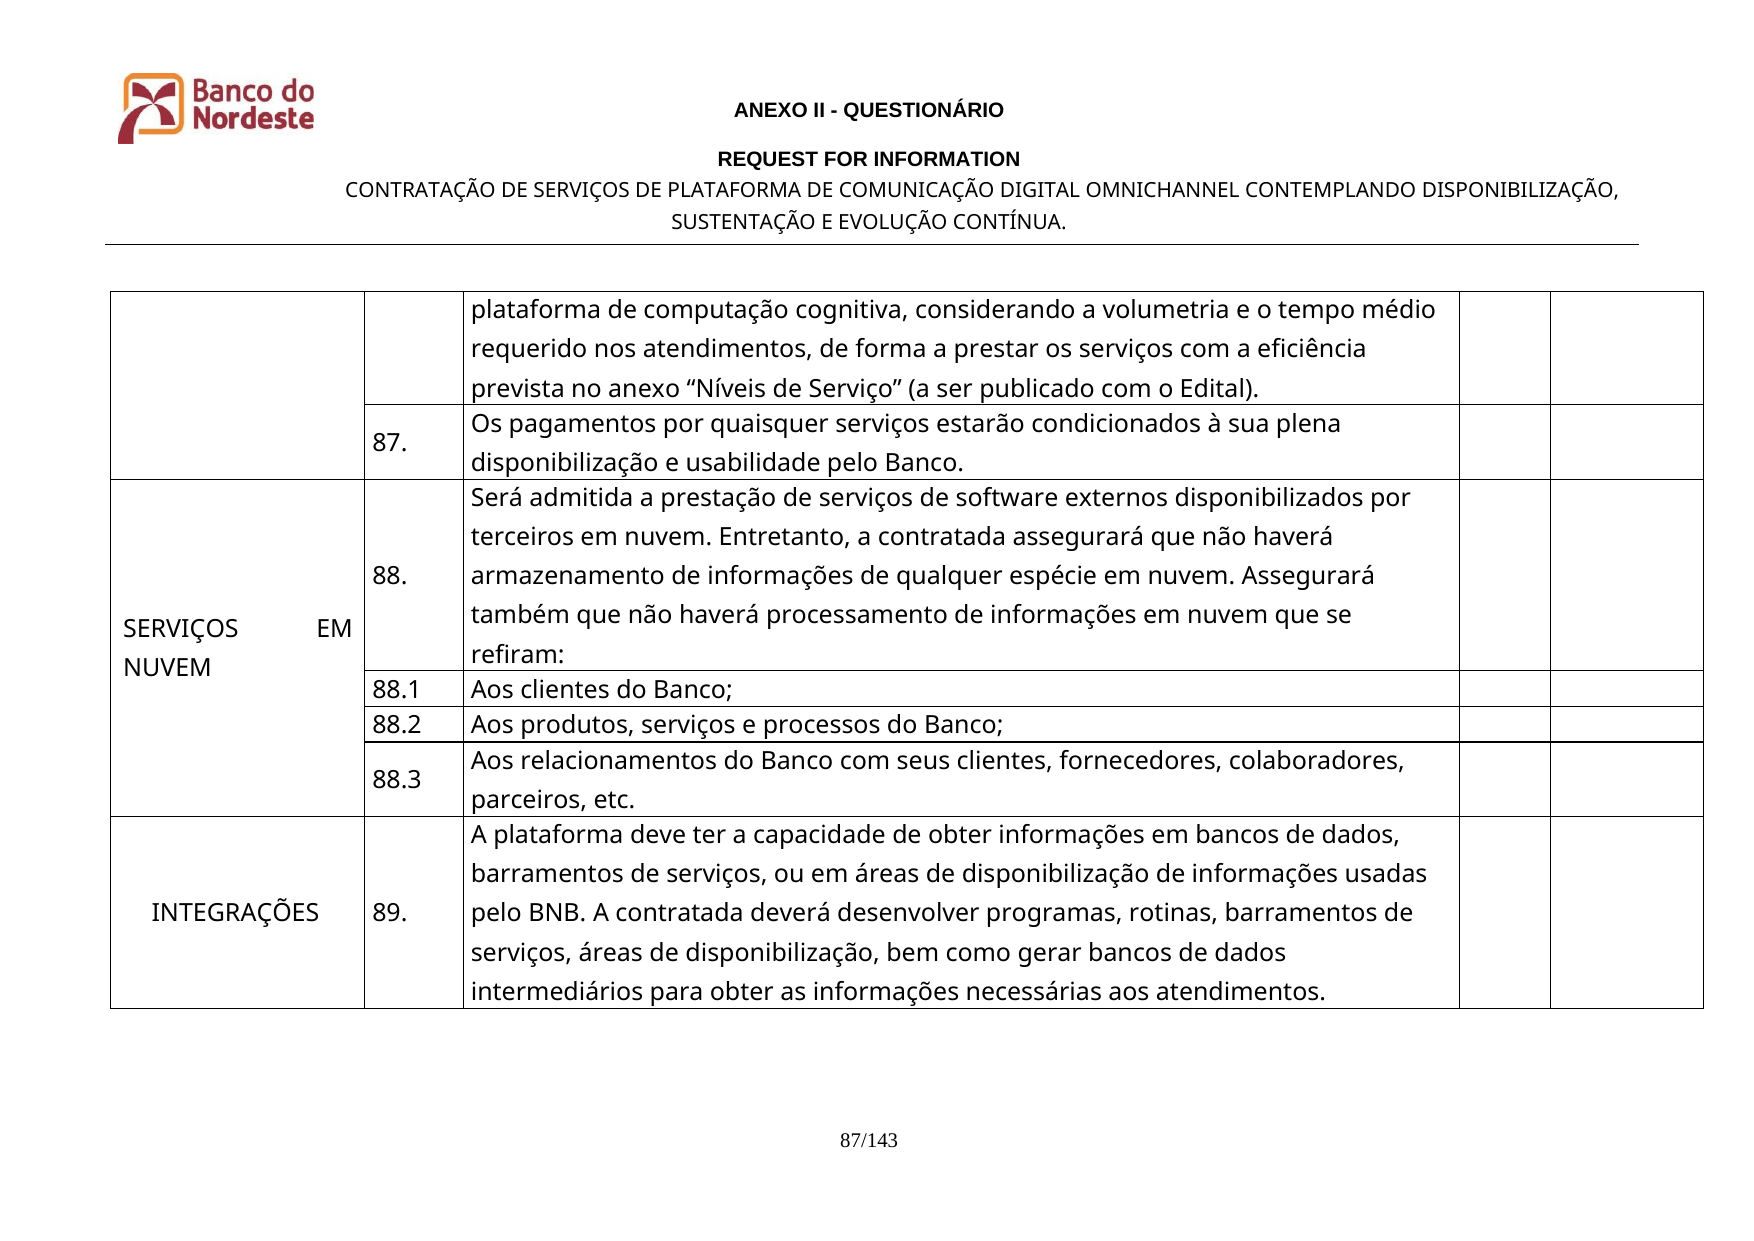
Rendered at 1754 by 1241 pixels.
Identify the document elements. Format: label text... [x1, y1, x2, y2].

table_cell 89. [365, 817, 463, 1007]
table_header [111, 292, 364, 478]
table_header [1551, 292, 1703, 404]
table_cell [1460, 405, 1550, 478]
table_cell [1460, 817, 1550, 1007]
table_cell Será admitida a prestação de serviços de software externos disponibilizados por terceiros em nuvem. Entretanto, a contratada assegurará que não haverá armazenamento de informações de qualquer espécie em nuvem. Assegurará também que não haverá processamento de informações em nuvem que se refiram: [464, 480, 1459, 670]
table_cell [1551, 671, 1703, 706]
table_cell Aos clientes do Banco; [464, 671, 1459, 706]
table_cell [1551, 480, 1703, 670]
table_cell [1551, 405, 1703, 478]
table_header plataforma de computação cognitiva, considerando a volumetria e o tempo médio requerido nos atendimentos, de forma a prestar os serviços com a eficiência prevista no anexo “Níveis de Serviço” (a ser publicado com o Edital). [464, 292, 1459, 404]
table_cell [1551, 707, 1703, 741]
table_cell Aos relacionamentos do Banco com seus clientes, fornecedores, colaboradores, parceiros, etc. [464, 743, 1459, 816]
table_cell 88.2 [365, 707, 463, 741]
table_cell 88.1 [365, 671, 463, 706]
table_cell [1460, 743, 1550, 816]
table_header [1460, 292, 1550, 404]
table_cell [1460, 671, 1550, 706]
table_cell [1551, 743, 1703, 816]
table_cell 88.3 [365, 743, 463, 816]
table_cell SERVIÇOS EM NUVEM [111, 480, 364, 816]
table_cell [1551, 817, 1703, 1007]
table_cell 87. [365, 405, 463, 478]
picture [118, 73, 314, 144]
table_header [365, 292, 463, 404]
table_cell [1460, 480, 1550, 670]
table_cell Os pagamentos por quaisquer serviços estarão condicionados à sua plena disponibilização e usabilidade pelo Banco. [464, 405, 1459, 478]
table_cell 88. [365, 480, 463, 670]
table_cell Aos produtos, serviços e processos do Banco; [464, 707, 1459, 741]
table_cell A plataforma deve ter a capacidade de obter informações em bancos de dados, barramentos de serviços, ou em áreas de disponibilização de informações usadas pelo BNB. A contratada deverá desenvolver programas, rotinas, barramentos de serviços, áreas de disponibilização, bem como gerar bancos de dados intermediários para obter as informações necessárias aos atendimentos. [464, 817, 1459, 1007]
table_cell [1460, 707, 1550, 741]
table_cell INTEGRAÇÕES [111, 817, 364, 1007]
